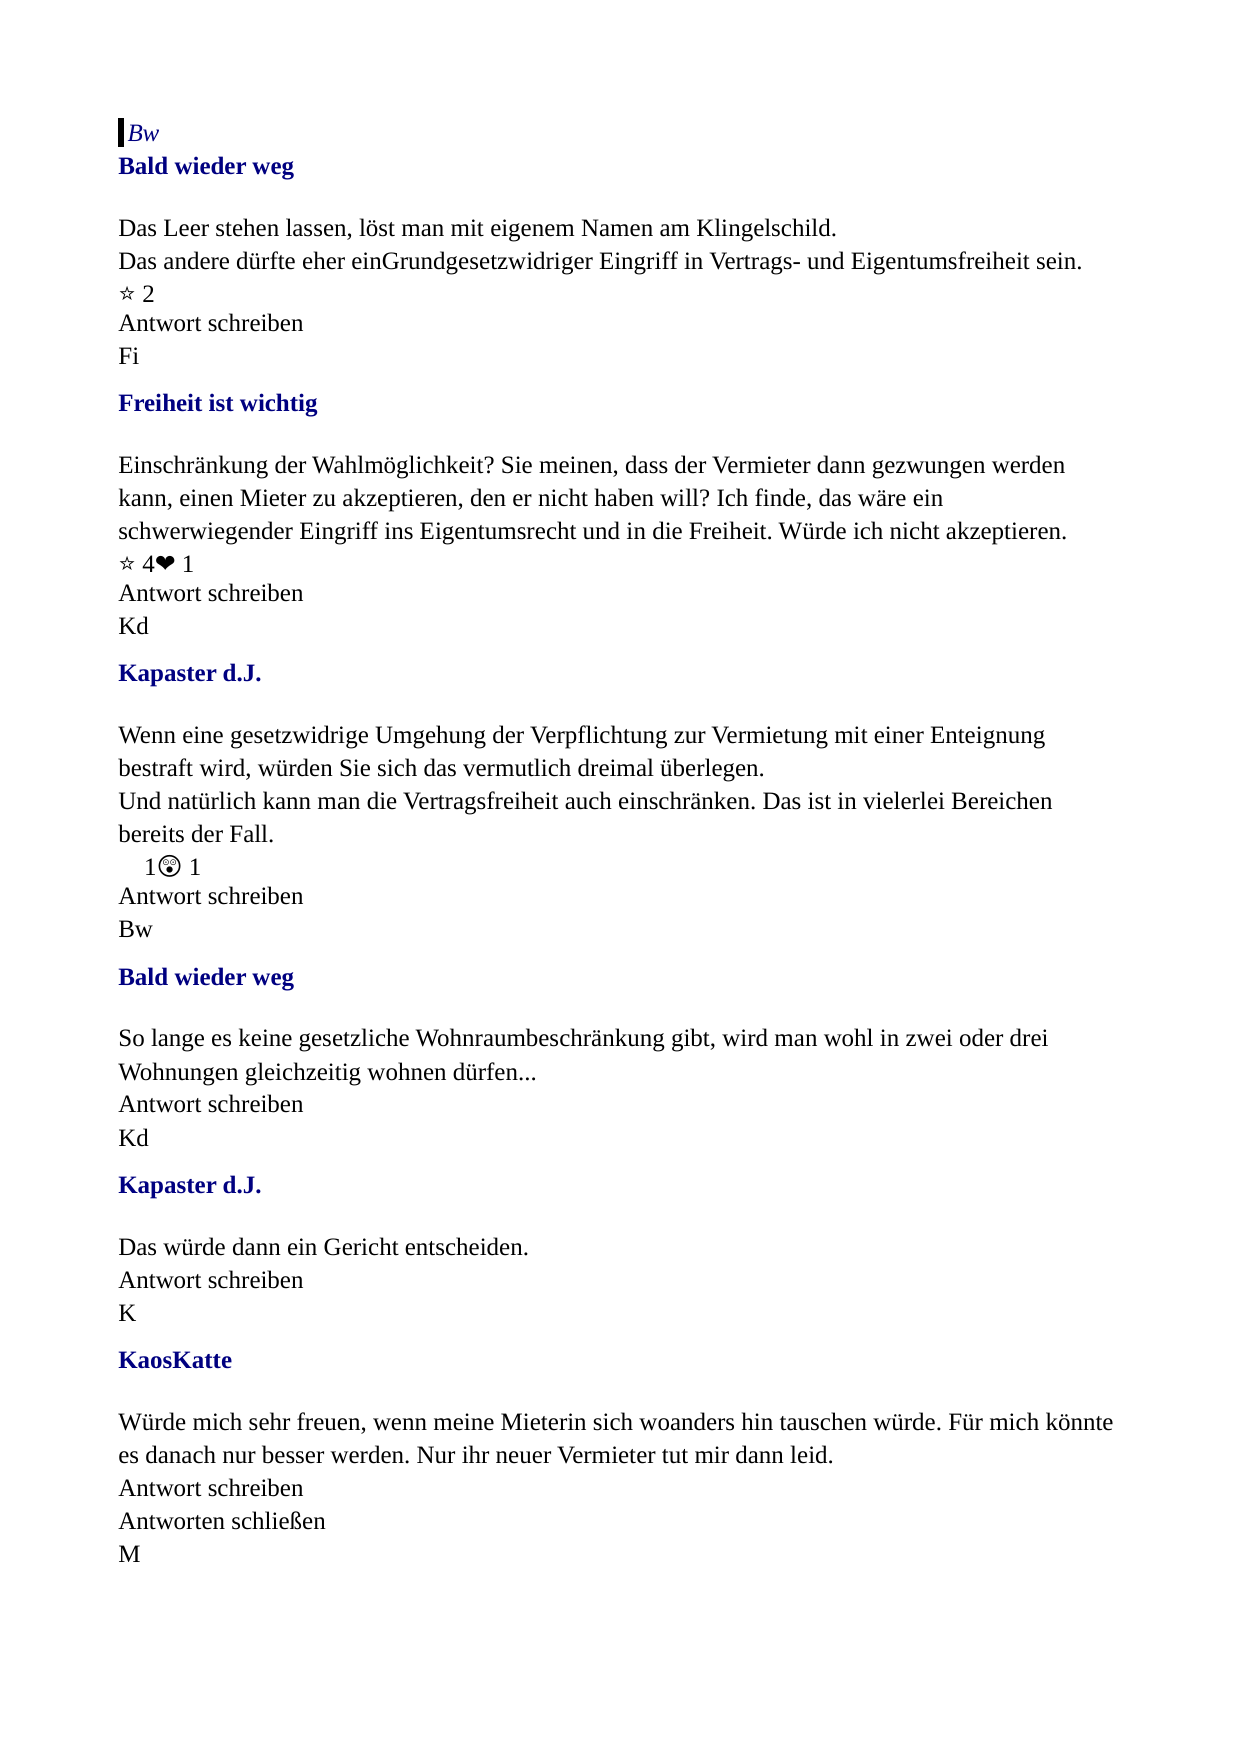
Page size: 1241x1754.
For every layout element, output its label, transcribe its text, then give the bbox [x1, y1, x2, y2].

text ⭐️ 2 [118, 279, 1122, 308]
subtitle Freiheit ist wichtig [118, 388, 1122, 417]
text Das Leer stehen lassen, löst man mit eigenem Namen am Klingelschild. [118, 213, 1122, 242]
text Und natürlich kann man die Vertragsfreiheit auch einschränken. Das ist in vielerlei Bereichen bereits der Fall. [118, 786, 1122, 848]
subtitle Kapaster d.J. [118, 658, 1122, 687]
text 🙁 1😲 1 [118, 852, 1122, 881]
text Das andere dürfte eher einGrundgesetzwidriger Eingriff in Vertrags- und Eigentumsfreiheit sein. [118, 246, 1122, 275]
text Antwort schreiben [118, 881, 1122, 910]
text Antwort schreiben [118, 1265, 1122, 1294]
subtitle Kapaster d.J. [118, 1170, 1122, 1199]
text Würde mich sehr freuen, wenn meine Mieterin sich woanders hin tauschen würde. Für mich könnte es danach nur besser werden. Nur ihr neuer Vermieter tut mir dann leid. [118, 1407, 1122, 1469]
subtitle KaosKatte [118, 1346, 1122, 1374]
text Bw [118, 914, 1122, 943]
text Wenn eine gesetzwidrige Umgehung der Verpflichtung zur Vermietung mit einer Enteignung bestraft wird, würden Sie sich das vermutlich dreimal überlegen. [118, 720, 1122, 782]
text Kd [118, 1123, 1122, 1151]
subtitle Bald wieder weg [118, 962, 1122, 991]
text M [118, 1539, 1122, 1568]
text Antwort schreiben [118, 1473, 1122, 1502]
text Kd [118, 611, 1122, 640]
text Antworten schließen [118, 1506, 1122, 1535]
text Antwort schreiben [118, 578, 1122, 607]
text Einschränkung der Wahlmöglichkeit? Sie meinen, dass der Vermieter dann gezwungen werden kann, einen Mieter zu akzeptieren, den er nicht haben will? Ich finde, das wäre ein schwerwiegender Eingriff ins Eigentumsrecht und in die Freiheit. Würde ich nicht akzeptieren. [118, 450, 1122, 545]
text Bw [124, 118, 1122, 147]
text Antwort schreiben [118, 308, 1122, 336]
text K [118, 1298, 1122, 1327]
text Antwort schreiben [118, 1089, 1122, 1118]
text Fi [118, 341, 1122, 369]
subtitle Bald wieder weg [118, 151, 1122, 180]
text ⭐️ 4❤️ 1 [118, 549, 1122, 578]
text So lange es keine gesetzliche Wohnraumbeschränkung gibt, wird man wohl in zwei oder drei Wohnungen gleichzeitig wohnen dürfen... [118, 1023, 1122, 1085]
text Das würde dann ein Gericht entscheiden. [118, 1232, 1122, 1261]
